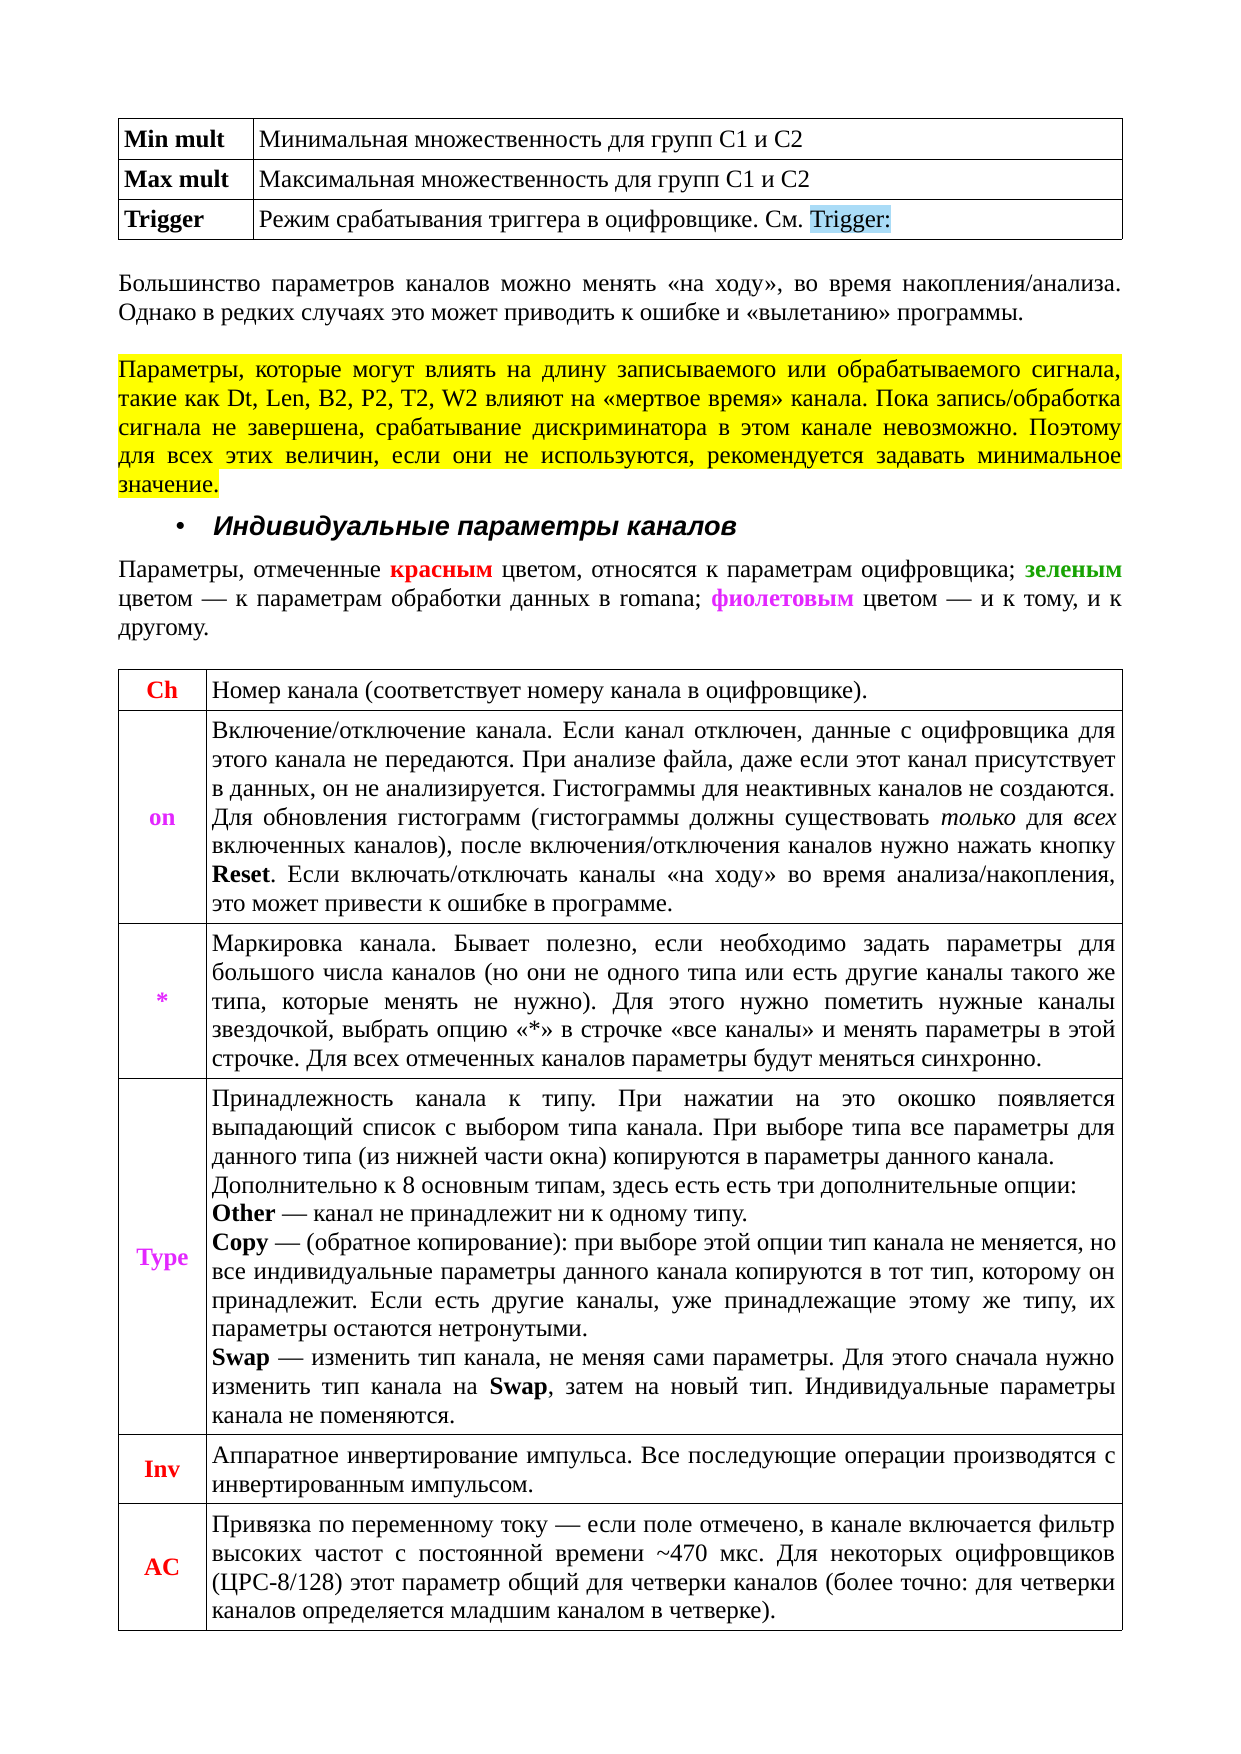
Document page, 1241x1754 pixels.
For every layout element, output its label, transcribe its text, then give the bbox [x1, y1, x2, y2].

text Параметры, отмеченные красным цветом, относятся к параметрам оцифровщика; зеленым цветом — к параметрам обработки данных в romana; фиолетовым цветом — и к тому, и к другому. [118, 554, 1122, 641]
table_header Ch [119, 670, 206, 709]
table_cell Trigger [119, 200, 253, 239]
table_cell * [119, 924, 206, 1078]
table_cell Принадлежность канала к типу. При нажатии на это окошко появляется выпадающий список с выбором типа канала. При выборе типа все параметры для данного типа (из нижней части окна) копируются в параметры данного канала. Дополнительно к 8 основным типам, здесь есть есть три дополнительные опции: Other — канал не принадлежит ни к одному типу. Copy — (обратное копирование): при выборе этой опции тип канала не меняется, но все индивидуальные параметры данного канала копируются в тот тип, которому он принадлежит. Если есть другие каналы, уже принадлежащие этому же типу, их параметры остаются нетронутыми. Swap — изменить тип канала, не меняя сами параметры. Для этого сначала нужно изменить тип канала на Swap, затем на новый тип. Индивидуальные параметры канала не поменяются. [207, 1079, 1122, 1434]
table_cell Max mult [119, 160, 253, 199]
table_cell Маркировка канала. Бывает полезно, если необходимо задать параметры для большого числа каналов (но они не одного типа или есть другие каналы такого же типа, которые менять не нужно). Для этого нужно пометить нужные каналы звездочкой, выбрать опцию «*» в строчке «все каналы» и менять параметры в этой строчке. Для всех отмеченных каналов параметры будут меняться синхронно. [207, 924, 1122, 1078]
table_cell Минимальная множественность для групп С1 и С2 [254, 119, 1122, 158]
table_cell on [119, 711, 206, 922]
table_cell Режим срабатывания триггера в оцифровщике. См. Trigger: [254, 200, 1122, 239]
table_cell Type [119, 1079, 206, 1434]
table_cell AC [119, 1504, 206, 1630]
table_cell Min mult [119, 119, 253, 158]
text Большинство параметров каналов можно менять «на ходу», во время накопления/анализа. Однако в редких случаях это может приводить к ошибке и «вылетанию» программы. [118, 268, 1122, 325]
subtitle Индивидуальные параметры каналов [176, 510, 1122, 542]
table_cell Inv [119, 1435, 206, 1503]
table_cell Привязка по переменному току — если поле отмечено, в канале включается фильтр высоких частот с постоянной времени ~470 мкс. Для некоторых оцифровщиков (ЦРС-8/128) этот параметр общий для четверки каналов (более точно: для четверки каналов определяется младшим каналом в четверке). [207, 1504, 1122, 1630]
table_cell Аппаратное инвертирование импульса. Все последующие операции производятся с инвертированным импульсом. [207, 1435, 1122, 1503]
text Параметры, которые могут влиять на длину записываемого или обрабатываемого сигнала, такие как Dt, Len, B2, P2, T2, W2 влияют на «мертвое время» канала. Пока запись/обработка сигнала не завершена, срабатывание дискриминатора в этом канале невозможно. Поэтому для всех этих величин, если они не используются, рекомендуется задавать минимальное значение. [118, 354, 1122, 498]
table_cell Включение/отключение канала. Если канал отключен, данные с оцифровщика для этого канала не передаются. При анализе файла, даже если этот канал присутствует в данных, он не анализируется. Гистограммы для неактивных каналов не создаются. Для обновления гистограмм (гистограммы должны существовать только для всех включенных каналов), после включения/отключения каналов нужно нажать кнопку Reset. Если включать/отключать каналы «на ходу» во время анализа/накопления, это может привести к ошибке в программе. [207, 711, 1122, 922]
table_cell Максимальная множественность для групп С1 и С2 [254, 160, 1122, 199]
table_header Номер канала (соответствует номеру канала в оцифровщике). [207, 670, 1122, 709]
